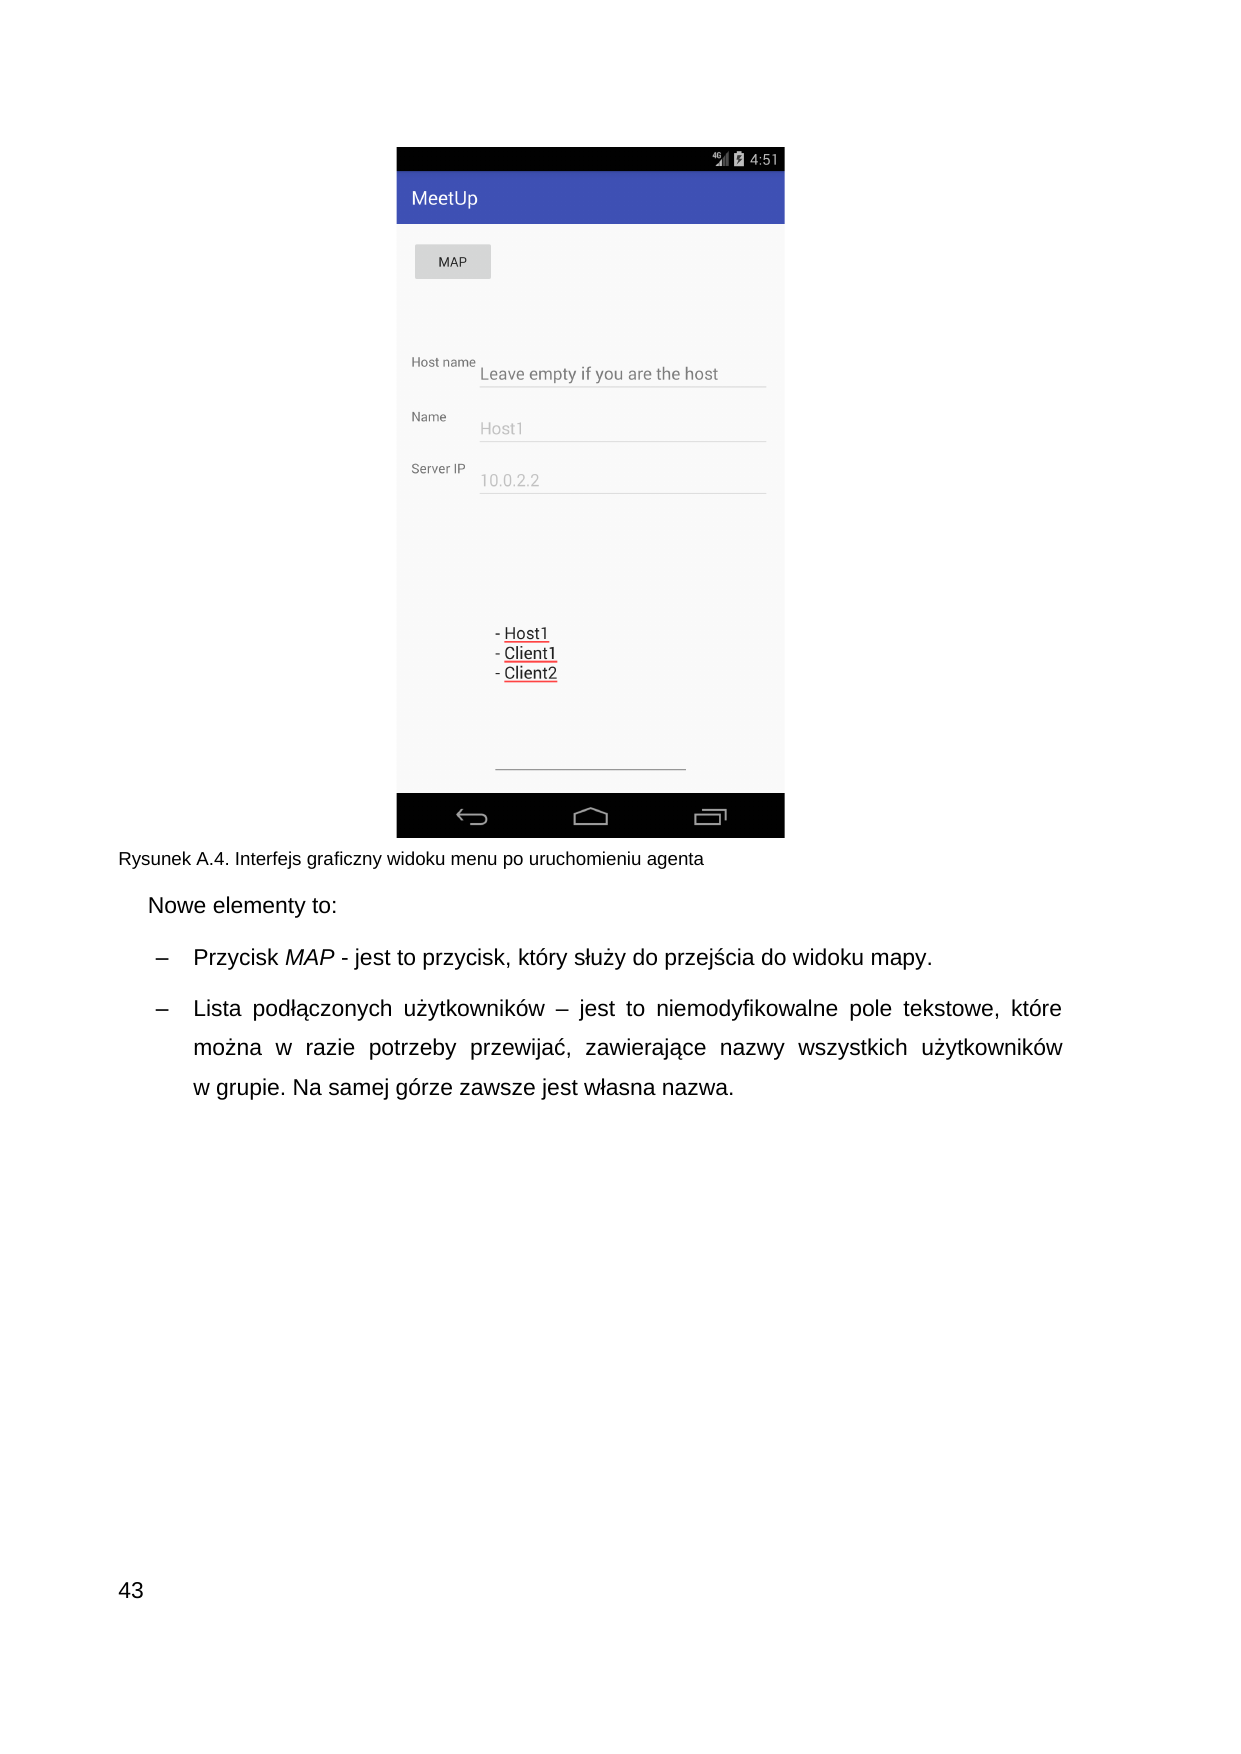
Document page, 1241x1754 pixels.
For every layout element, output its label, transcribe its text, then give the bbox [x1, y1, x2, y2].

list Lista podłączonych użytkowników – jest to niemodyfikowalne pole tekstowe, które można w razie potrzeby przewijać, zawierające nazwy wszystkich użytkowników w grupie. Na samej górze zawsze jest własna nazwa. [156, 995, 1063, 1100]
text Nowe elementy to: [118, 892, 1063, 918]
text Rysunek A.4. Interfejs graficzny widoku menu po uruchomieniu agenta [118, 838, 1063, 870]
list Przycisk MAP - jest to przycisk, który służy do przejścia do widoku mapy. [156, 943, 1063, 970]
picture [396, 147, 785, 838]
